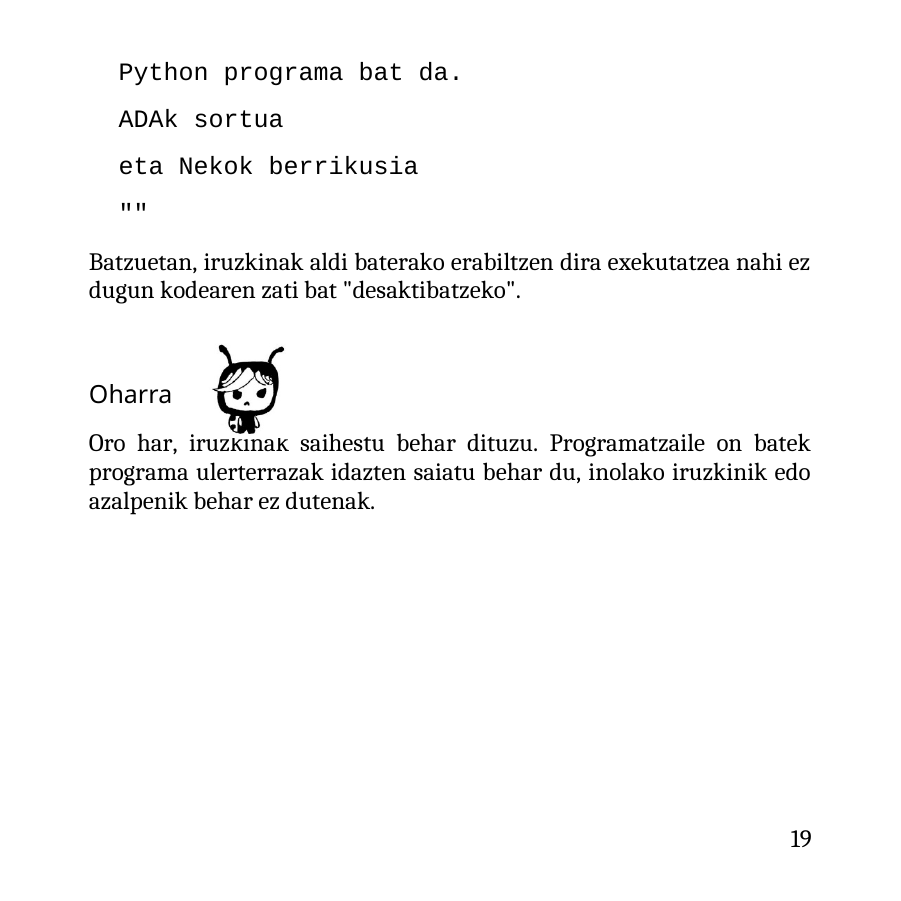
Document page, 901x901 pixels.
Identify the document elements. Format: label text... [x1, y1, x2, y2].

text "" [118, 200, 811, 229]
picture [208, 337, 294, 438]
text Oharra [89, 376, 208, 411]
text eta Nekok berrikusia [118, 153, 811, 182]
text [294, 376, 811, 411]
text Oro har, iruzkinak saihestu behar dituzu. Programatzaile on batek programa ulerterrazak idazten saiatu behar du, inolako iruzkinik edo azalpenik behar ez dutenak. [89, 429, 811, 516]
text ADAk sortua [118, 106, 811, 134]
text Python programa bat da. [118, 59, 811, 87]
text Batzuetan, iruzkinak aldi baterako erabiltzen dira exekutatzea nahi ez dugun kodearen zati bat "desaktibatzeko". [89, 247, 811, 305]
